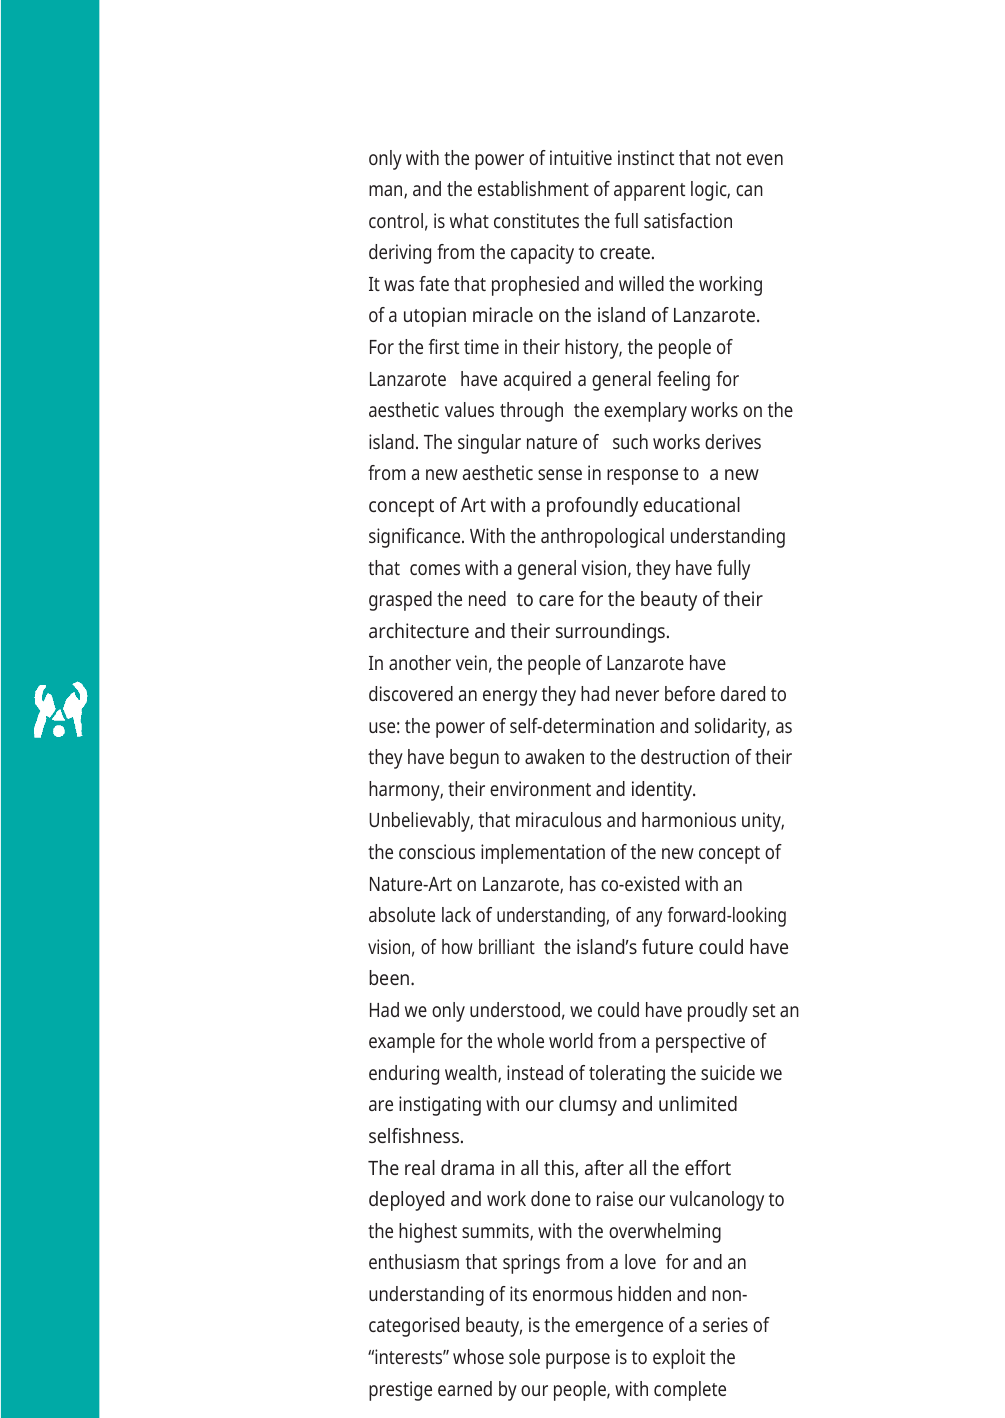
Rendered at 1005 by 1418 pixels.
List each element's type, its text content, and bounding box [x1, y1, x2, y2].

text Unbelievably, that miraculous and harmonious unity, the conscious implementation of the new concept of Nature-Art on Lanzarote, has co-existed with an absolute lack of understanding, of any forward-looking vision, of how brilliant the island’s future could have been. [368, 807, 790, 991]
text only with the power of intuitive instinct that not even man, and the establishment of apparent logic, can control, is what constitutes the full satisfaction deriving from the capacity to create. [368, 144, 787, 266]
text For the first time in their history, the people of Lanzarote have acquired a general feeling for aesthetic values through the exemplary works on the island. The singular nature of such works derives from a new aesthetic sense in response to a new concept of Art with a profoundly educational significance. With the anthropological understanding that comes with a general vision, they have fully grasped the need to care for the beauty of their architecture and their surroundings. [368, 333, 796, 644]
text Had we only understood, we could have proudly set an example for the whole world from a perspective of enduring wealth, instead of tolerating the suicide we are instigating with our clumsy and unlimited selfishness. [368, 996, 800, 1149]
text In another vein, the people of Lanzarote have discovered an energy they had never before dared to use: the power of self-determination and solidarity, as they have begun to awaken to the destruction of their harmony, their environment and identity. [368, 649, 807, 802]
text It was fate that prophesied and willed the working of a utopian miracle on the island of Lanzarote. [368, 270, 782, 329]
text The real drama in all this, after all the effort deployed and work done to raise our vulcanology to the highest summits, with the overwhelming enthusiasm that springs from a love for and an understanding of its enormous hidden and non-categorised beauty, is the emergence of a series of “interests” whose sole purpose is to exploit the prestige earned by our people, with complete [368, 1154, 796, 1402]
